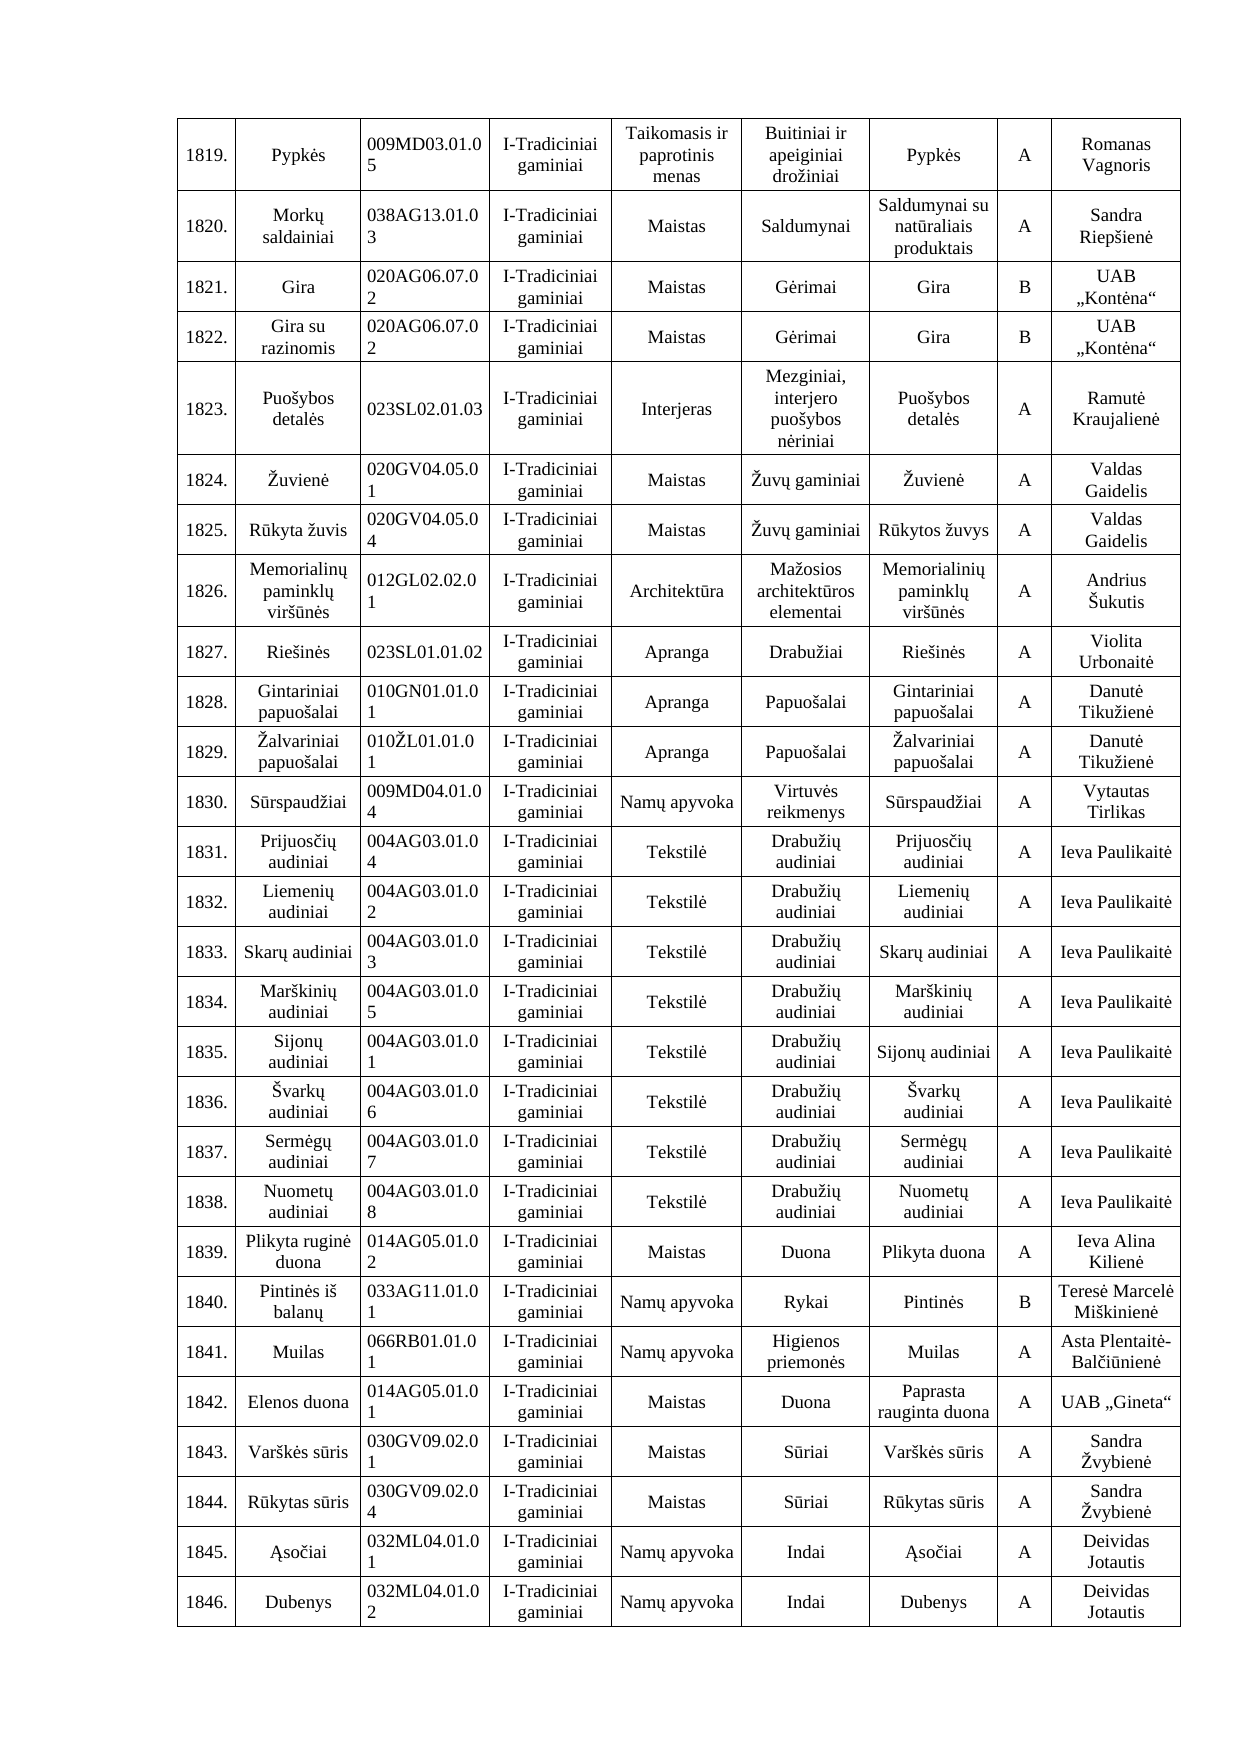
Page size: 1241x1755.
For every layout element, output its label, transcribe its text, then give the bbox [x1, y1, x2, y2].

table_cell 1828. [178, 677, 235, 726]
table_cell I-Tradiciniai gaminiai [490, 827, 611, 876]
table_cell I-Tradiciniai gaminiai [490, 977, 611, 1026]
table_cell Namų apyvoka [612, 777, 741, 826]
table_cell A [998, 727, 1051, 776]
table_cell Maistas [612, 1227, 741, 1276]
table_cell B [998, 1277, 1051, 1326]
table_cell Vytautas Tirlikas [1052, 777, 1180, 826]
table_cell A [998, 191, 1051, 261]
table_cell 1839. [178, 1227, 235, 1276]
table_cell Paprasta rauginta duona [870, 1377, 997, 1426]
table_cell Maistas [612, 191, 741, 261]
table_cell Ieva Paulikaitė [1052, 1177, 1180, 1226]
table_cell I-Tradiciniai gaminiai [490, 1127, 611, 1176]
table_cell Ieva Paulikaitė [1052, 1027, 1180, 1076]
table_cell 004AG03.01.03 [361, 927, 489, 976]
table_cell Ieva Paulikaitė [1052, 927, 1180, 976]
table_cell Drabužių audiniai [742, 877, 869, 926]
table_cell Duona [742, 1377, 869, 1426]
table_cell Ieva Alina Kilienė [1052, 1227, 1180, 1276]
table_cell 1841. [178, 1327, 235, 1376]
table_cell Papuošalai [742, 727, 869, 776]
table_cell 004AG03.01.02 [361, 877, 489, 926]
table_cell 020GV04.05.01 [361, 455, 489, 504]
table_cell Riešinės [870, 627, 997, 676]
table_cell I-Tradiciniai gaminiai [490, 1427, 611, 1476]
table_cell Virtuvės reikmenys [742, 777, 869, 826]
table_cell 1821. [178, 262, 235, 311]
table_cell Sūriai [742, 1477, 869, 1526]
table_cell 020GV04.05.04 [361, 505, 489, 554]
table_cell 009MD03.01.05 [361, 119, 489, 190]
table_cell UAB „Kontėna“ [1052, 312, 1180, 361]
table_cell I-Tradiciniai gaminiai [490, 1227, 611, 1276]
table_cell UAB „Gineta“ [1052, 1377, 1180, 1426]
table_cell I-Tradiciniai gaminiai [490, 627, 611, 676]
table_cell Drabužių audiniai [742, 1077, 869, 1126]
table_cell Higienos priemonės [742, 1327, 869, 1376]
table_cell 1842. [178, 1377, 235, 1426]
table_cell Ieva Paulikaitė [1052, 827, 1180, 876]
table_cell Drabužiai [742, 627, 869, 676]
table_cell I-Tradiciniai gaminiai [490, 1027, 611, 1076]
table_cell I-Tradiciniai gaminiai [490, 1177, 611, 1226]
table_cell I-Tradiciniai gaminiai [490, 362, 611, 454]
table_cell B [998, 262, 1051, 311]
table_cell 1836. [178, 1077, 235, 1126]
table_cell Pintinės iš balanų [236, 1277, 360, 1326]
table_cell Puošybos detalės [870, 362, 997, 454]
table_cell Violita Urbonaitė [1052, 627, 1180, 676]
table_cell 033AG11.01.01 [361, 1277, 489, 1326]
table_cell Sūrspaudžiai [870, 777, 997, 826]
table_cell Indai [742, 1527, 869, 1576]
table_cell 1840. [178, 1277, 235, 1326]
table_cell 004AG03.01.06 [361, 1077, 489, 1126]
table_cell Prijuosčių audiniai [236, 827, 360, 876]
table_cell Švarkų audiniai [236, 1077, 360, 1126]
table_cell I-Tradiciniai gaminiai [490, 1077, 611, 1126]
table_cell 1819. [178, 119, 235, 190]
table_cell Teresė Marcelė Miškinienė [1052, 1277, 1180, 1326]
table_cell Saldumynai [742, 191, 869, 261]
table_cell Gėrimai [742, 262, 869, 311]
table_cell Drabužių audiniai [742, 927, 869, 976]
table_cell Danutė Tikužienė [1052, 727, 1180, 776]
table_cell Elenos duona [236, 1377, 360, 1426]
table_cell Maistas [612, 1377, 741, 1426]
table_cell 014AG05.01.01 [361, 1377, 489, 1426]
table_cell 032ML04.01.02 [361, 1577, 489, 1626]
table_cell 1830. [178, 777, 235, 826]
table_cell I-Tradiciniai gaminiai [490, 262, 611, 311]
table_cell Namų apyvoka [612, 1327, 741, 1376]
table_cell Gira [236, 262, 360, 311]
table_cell Plikyta duona [870, 1227, 997, 1276]
table_cell 1843. [178, 1427, 235, 1476]
table_cell Maistas [612, 1427, 741, 1476]
table_cell 1823. [178, 362, 235, 454]
table_cell I-Tradiciniai gaminiai [490, 1527, 611, 1576]
table_cell 1826. [178, 555, 235, 626]
table_cell Gira [870, 312, 997, 361]
table_cell I-Tradiciniai gaminiai [490, 677, 611, 726]
table_cell 1829. [178, 727, 235, 776]
table_cell Valdas Gaidelis [1052, 505, 1180, 554]
table_cell Liemenių audiniai [870, 877, 997, 926]
table_cell A [998, 777, 1051, 826]
table_cell 010ŽL01.01.01 [361, 727, 489, 776]
table_cell 1827. [178, 627, 235, 676]
table_cell 004AG03.01.08 [361, 1177, 489, 1226]
table_cell 1824. [178, 455, 235, 504]
table_cell Papuošalai [742, 677, 869, 726]
table_cell A [998, 627, 1051, 676]
table_cell Švarkų audiniai [870, 1077, 997, 1126]
table_cell Tekstilė [612, 1177, 741, 1226]
table_cell Tekstilė [612, 877, 741, 926]
table_cell Taikomasis ir paprotinis menas [612, 119, 741, 190]
table_cell I-Tradiciniai gaminiai [490, 312, 611, 361]
table_cell Sandra Riepšienė [1052, 191, 1180, 261]
table_cell 004AG03.01.05 [361, 977, 489, 1026]
table_cell Žuvienė [870, 455, 997, 504]
table_cell Sūriai [742, 1427, 869, 1476]
table_cell 1845. [178, 1527, 235, 1576]
table_cell Tekstilė [612, 1077, 741, 1126]
table_cell 066RB01.01.01 [361, 1327, 489, 1376]
table_cell A [998, 1227, 1051, 1276]
table_cell Žalvariniai papuošalai [236, 727, 360, 776]
table_cell Riešinės [236, 627, 360, 676]
table_cell I-Tradiciniai gaminiai [490, 1477, 611, 1526]
table_cell A [998, 1327, 1051, 1376]
table_cell Žuvų gaminiai [742, 455, 869, 504]
table_cell Duona [742, 1227, 869, 1276]
table_cell Tekstilė [612, 1127, 741, 1176]
table_cell I-Tradiciniai gaminiai [490, 1577, 611, 1626]
table_cell 1837. [178, 1127, 235, 1176]
table_cell Sermėgų audiniai [870, 1127, 997, 1176]
table_cell Žalvariniai papuošalai [870, 727, 997, 776]
table_cell Sūrspaudžiai [236, 777, 360, 826]
table_cell A [998, 1427, 1051, 1476]
table_cell A [998, 877, 1051, 926]
table_cell A [998, 119, 1051, 190]
table_cell Liemenių audiniai [236, 877, 360, 926]
table_cell Apranga [612, 727, 741, 776]
table_cell Valdas Gaidelis [1052, 455, 1180, 504]
table_cell Drabužių audiniai [742, 827, 869, 876]
table_cell Buitiniai ir apeiginiai drožiniai [742, 119, 869, 190]
table_cell Namų apyvoka [612, 1527, 741, 1576]
table_cell 1844. [178, 1477, 235, 1526]
table_cell A [998, 1577, 1051, 1626]
table_cell 030GV09.02.04 [361, 1477, 489, 1526]
table_cell Puošybos detalės [236, 362, 360, 454]
table_cell Rūkyta žuvis [236, 505, 360, 554]
table_cell A [998, 677, 1051, 726]
table_cell 1838. [178, 1177, 235, 1226]
table_cell Mezginiai, interjero puošybos nėriniai [742, 362, 869, 454]
table_cell Gintariniai papuošalai [236, 677, 360, 726]
table_cell B [998, 312, 1051, 361]
table_cell 1832. [178, 877, 235, 926]
table_cell Tekstilė [612, 977, 741, 1026]
table_cell A [998, 977, 1051, 1026]
table_cell A [998, 505, 1051, 554]
table_cell 009MD04.01.04 [361, 777, 489, 826]
table_cell Morkų saldainiai [236, 191, 360, 261]
table_cell Sijonų audiniai [236, 1027, 360, 1076]
table_cell 023SL02.01.03 [361, 362, 489, 454]
table_cell A [998, 1027, 1051, 1076]
table_cell Tekstilė [612, 827, 741, 876]
table_cell Apranga [612, 627, 741, 676]
table_cell Nuometų audiniai [236, 1177, 360, 1226]
table_cell 010GN01.01.01 [361, 677, 489, 726]
table_cell Gėrimai [742, 312, 869, 361]
table_cell 1833. [178, 927, 235, 976]
table_cell A [998, 455, 1051, 504]
table_cell Sandra Žvybienė [1052, 1427, 1180, 1476]
table_cell Drabužių audiniai [742, 977, 869, 1026]
table_cell Interjeras [612, 362, 741, 454]
table_cell Tekstilė [612, 927, 741, 976]
table_cell Pypkės [236, 119, 360, 190]
table_cell A [998, 1477, 1051, 1526]
table_cell 1834. [178, 977, 235, 1026]
table_cell A [998, 1377, 1051, 1426]
table_cell Namų apyvoka [612, 1277, 741, 1326]
table_cell Dubenys [870, 1577, 997, 1626]
table_cell 012GL02.02.01 [361, 555, 489, 626]
table_cell Ramutė Kraujalienė [1052, 362, 1180, 454]
table_cell Varškės sūris [870, 1427, 997, 1476]
table_cell Maistas [612, 312, 741, 361]
table_cell Apranga [612, 677, 741, 726]
table_cell Memorialinių paminklų viršūnės [870, 555, 997, 626]
table_cell 004AG03.01.07 [361, 1127, 489, 1176]
table_cell Sermėgų audiniai [236, 1127, 360, 1176]
table_cell Asta Plentaitė-Balčiūnienė [1052, 1327, 1180, 1376]
table_cell I-Tradiciniai gaminiai [490, 555, 611, 626]
table_cell 020AG06.07.02 [361, 262, 489, 311]
table_cell Rūkytas sūris [870, 1477, 997, 1526]
table_cell 1835. [178, 1027, 235, 1076]
table_cell A [998, 1077, 1051, 1126]
table_cell I-Tradiciniai gaminiai [490, 1327, 611, 1376]
table_cell Namų apyvoka [612, 1577, 741, 1626]
table_cell 004AG03.01.01 [361, 1027, 489, 1076]
table_cell Ieva Paulikaitė [1052, 977, 1180, 1026]
table_cell Danutė Tikužienė [1052, 677, 1180, 726]
table_cell Maistas [612, 262, 741, 311]
table_cell Ąsočiai [870, 1527, 997, 1576]
table_cell Prijuosčių audiniai [870, 827, 997, 876]
table_cell A [998, 1527, 1051, 1576]
table_cell Memorialinų paminklų viršūnės [236, 555, 360, 626]
table_cell Muilas [870, 1327, 997, 1376]
table_cell I-Tradiciniai gaminiai [490, 877, 611, 926]
table_cell 030GV09.02.01 [361, 1427, 489, 1476]
table_cell Marškinių audiniai [236, 977, 360, 1026]
table_cell 038AG13.01.03 [361, 191, 489, 261]
table_cell UAB „Kontėna“ [1052, 262, 1180, 311]
table_cell Indai [742, 1577, 869, 1626]
table_cell I-Tradiciniai gaminiai [490, 455, 611, 504]
table_cell 020AG06.07.02 [361, 312, 489, 361]
table_cell Dubenys [236, 1577, 360, 1626]
table_cell Žuvų gaminiai [742, 505, 869, 554]
table_cell A [998, 927, 1051, 976]
table_cell Drabužių audiniai [742, 1027, 869, 1076]
table_cell Rūkytas sūris [236, 1477, 360, 1526]
table_cell Romanas Vagnoris [1052, 119, 1180, 190]
table_cell Muilas [236, 1327, 360, 1376]
table_cell Pintinės [870, 1277, 997, 1326]
table_cell Drabužių audiniai [742, 1177, 869, 1226]
table_cell Architektūra [612, 555, 741, 626]
table_cell Marškinių audiniai [870, 977, 997, 1026]
table_cell A [998, 827, 1051, 876]
table_cell Skarų audiniai [870, 927, 997, 976]
table_cell Rykai [742, 1277, 869, 1326]
table_cell Gira [870, 262, 997, 311]
table_cell A [998, 362, 1051, 454]
table_cell 1846. [178, 1577, 235, 1626]
table_cell Tekstilė [612, 1027, 741, 1076]
table_cell 1825. [178, 505, 235, 554]
table_cell Mažosios architektūros elementai [742, 555, 869, 626]
table_cell Ieva Paulikaitė [1052, 1127, 1180, 1176]
table_cell 1820. [178, 191, 235, 261]
table_cell A [998, 555, 1051, 626]
table_cell Deividas Jotautis [1052, 1577, 1180, 1626]
table_cell Sandra Žvybienė [1052, 1477, 1180, 1526]
table_cell Saldumynai su natūraliais produktais [870, 191, 997, 261]
table_cell 032ML04.01.01 [361, 1527, 489, 1576]
table_cell Nuometų audiniai [870, 1177, 997, 1226]
table_cell A [998, 1177, 1051, 1226]
table_cell Ieva Paulikaitė [1052, 877, 1180, 926]
table_cell Deividas Jotautis [1052, 1527, 1180, 1576]
table_cell 004AG03.01.04 [361, 827, 489, 876]
table_cell I-Tradiciniai gaminiai [490, 505, 611, 554]
table_cell I-Tradiciniai gaminiai [490, 777, 611, 826]
table_cell Gira su razinomis [236, 312, 360, 361]
table_cell 023SL01.01.02 [361, 627, 489, 676]
table_cell Ieva Paulikaitė [1052, 1077, 1180, 1126]
table_cell Gintariniai papuošalai [870, 677, 997, 726]
table_cell Drabužių audiniai [742, 1127, 869, 1176]
table_cell I-Tradiciniai gaminiai [490, 927, 611, 976]
table_cell I-Tradiciniai gaminiai [490, 1377, 611, 1426]
table_cell 1822. [178, 312, 235, 361]
table_cell Ąsočiai [236, 1527, 360, 1576]
table_cell Rūkytos žuvys [870, 505, 997, 554]
table_cell A [998, 1127, 1051, 1176]
table_cell I-Tradiciniai gaminiai [490, 119, 611, 190]
table_cell Maistas [612, 455, 741, 504]
table_cell Sijonų audiniai [870, 1027, 997, 1076]
table_cell Maistas [612, 1477, 741, 1526]
table_cell Maistas [612, 505, 741, 554]
table_cell Žuvienė [236, 455, 360, 504]
table_cell Plikyta ruginė duona [236, 1227, 360, 1276]
table_cell 014AG05.01.02 [361, 1227, 489, 1276]
table_cell I-Tradiciniai gaminiai [490, 1277, 611, 1326]
table_cell Skarų audiniai [236, 927, 360, 976]
table_cell I-Tradiciniai gaminiai [490, 727, 611, 776]
table_cell Varškės sūris [236, 1427, 360, 1476]
table_cell Andrius Šukutis [1052, 555, 1180, 626]
table_cell I-Tradiciniai gaminiai [490, 191, 611, 261]
table_cell 1831. [178, 827, 235, 876]
table_cell Pypkės [870, 119, 997, 190]
